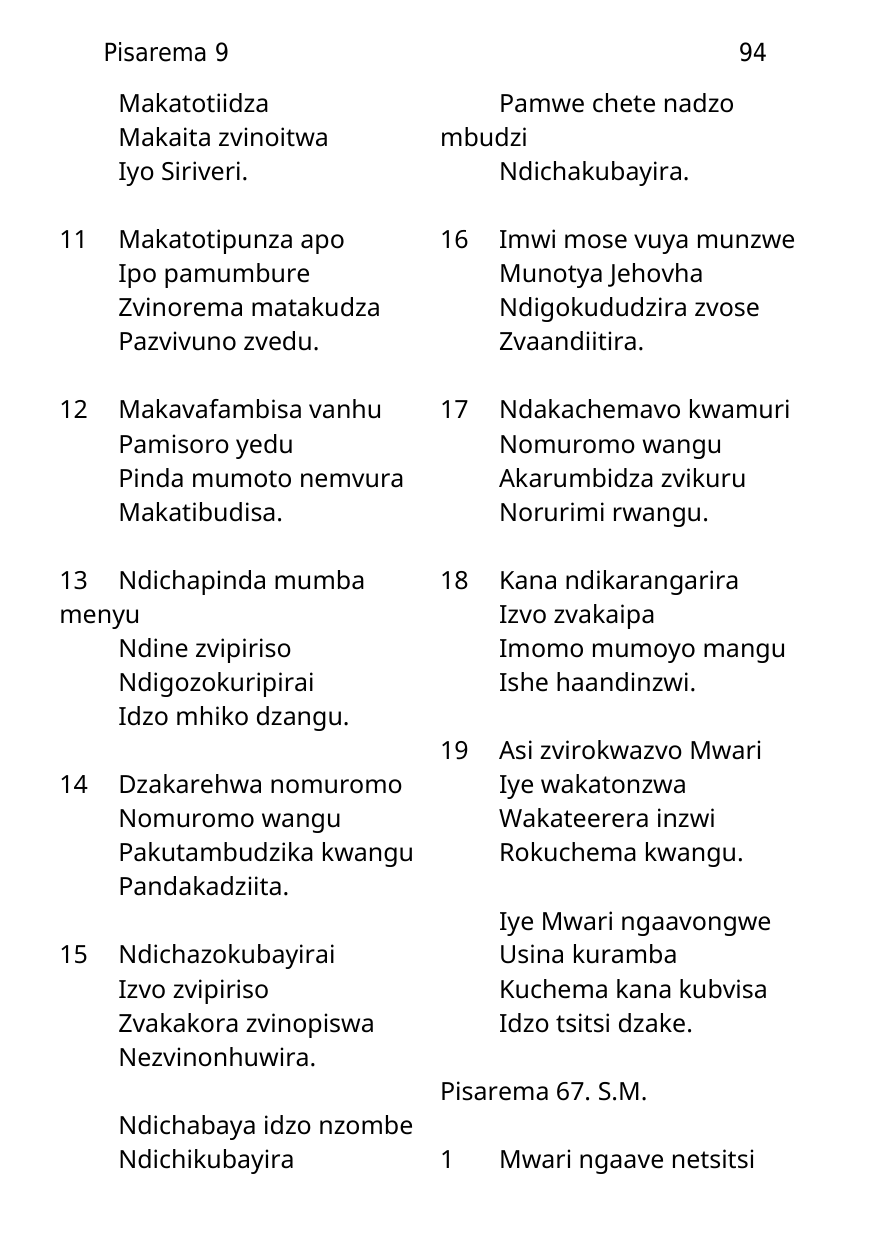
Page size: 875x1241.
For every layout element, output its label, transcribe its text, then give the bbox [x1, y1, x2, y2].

text Zvinorema matakudza [59, 290, 434, 324]
text Pandakadziita. [59, 869, 434, 903]
text 12 Makavafambisa vanhu [59, 392, 434, 426]
text Nezvinonhuwira. [59, 1039, 434, 1073]
text Iye Mwari ngaavongwe [440, 903, 815, 937]
text Makaita zvinoitwa [59, 120, 434, 154]
text Ndine zvipiriso [59, 631, 434, 665]
text Idzo tsitsi dzake. [440, 1005, 815, 1039]
text Ndigokududzira zvose [440, 290, 815, 324]
text 19 Asi zvirokwazvo Mwari [440, 733, 815, 767]
text Izvo zvipiriso [59, 971, 434, 1005]
text Pamisoro yedu [59, 426, 434, 460]
text Akarumbidza zvikuru [440, 460, 815, 494]
text Pisarema 67. S.M. [440, 1073, 815, 1107]
text Imomo mumoyo mangu [440, 631, 815, 665]
text Rokuchema kwangu. [440, 835, 815, 869]
text 14 Dzakarehwa nomuromo [59, 767, 434, 801]
text Ipo pamumbure [59, 256, 434, 290]
text Makatibudisa. [59, 494, 434, 528]
text Pamwe chete nadzo mbudzi [440, 86, 815, 154]
text 13 Ndichapinda mumba menyu [59, 562, 434, 631]
text Makatotiidza [59, 86, 434, 120]
text 18 Kana ndikarangarira [440, 562, 815, 597]
text Ndichikubayira [59, 1142, 434, 1176]
text Iyo Siriveri. [59, 154, 434, 188]
text 15 Ndichazokubayirai [59, 937, 434, 971]
text Nomuromo wangu [440, 426, 815, 460]
text 11 Makatotipunza apo [59, 222, 434, 256]
text Pakutambudzika kwangu [59, 835, 434, 869]
text Izvo zvakaipa [440, 597, 815, 631]
text Ndichakubayira. [440, 154, 815, 188]
text 17 Ndakachemavo kwamuri [440, 392, 815, 426]
text 16 Imwi mose vuya munzwe [440, 222, 815, 256]
text Wakateerera inzwi [440, 801, 815, 835]
text Usina kuramba [440, 937, 815, 971]
text Munotya Jehovha [440, 256, 815, 290]
text Pinda mumoto nemvura [59, 460, 434, 494]
text Kuchema kana kubvisa [440, 971, 815, 1005]
text Zvaandiitira. [440, 324, 815, 358]
text Nomuromo wangu [59, 801, 434, 835]
text 1 Mwari ngaave netsitsi [440, 1142, 815, 1176]
text Ndigozokuripirai [59, 665, 434, 699]
text Norurimi rwangu. [440, 494, 815, 528]
text Pazvivuno zvedu. [59, 324, 434, 358]
text Idzo mhiko dzangu. [59, 699, 434, 733]
text Iye wakatonzwa [440, 767, 815, 801]
text Zvakakora zvinopiswa [59, 1005, 434, 1039]
text Ishe haandinzwi. [440, 665, 815, 699]
text Ndichabaya idzo nzombe [59, 1107, 434, 1142]
